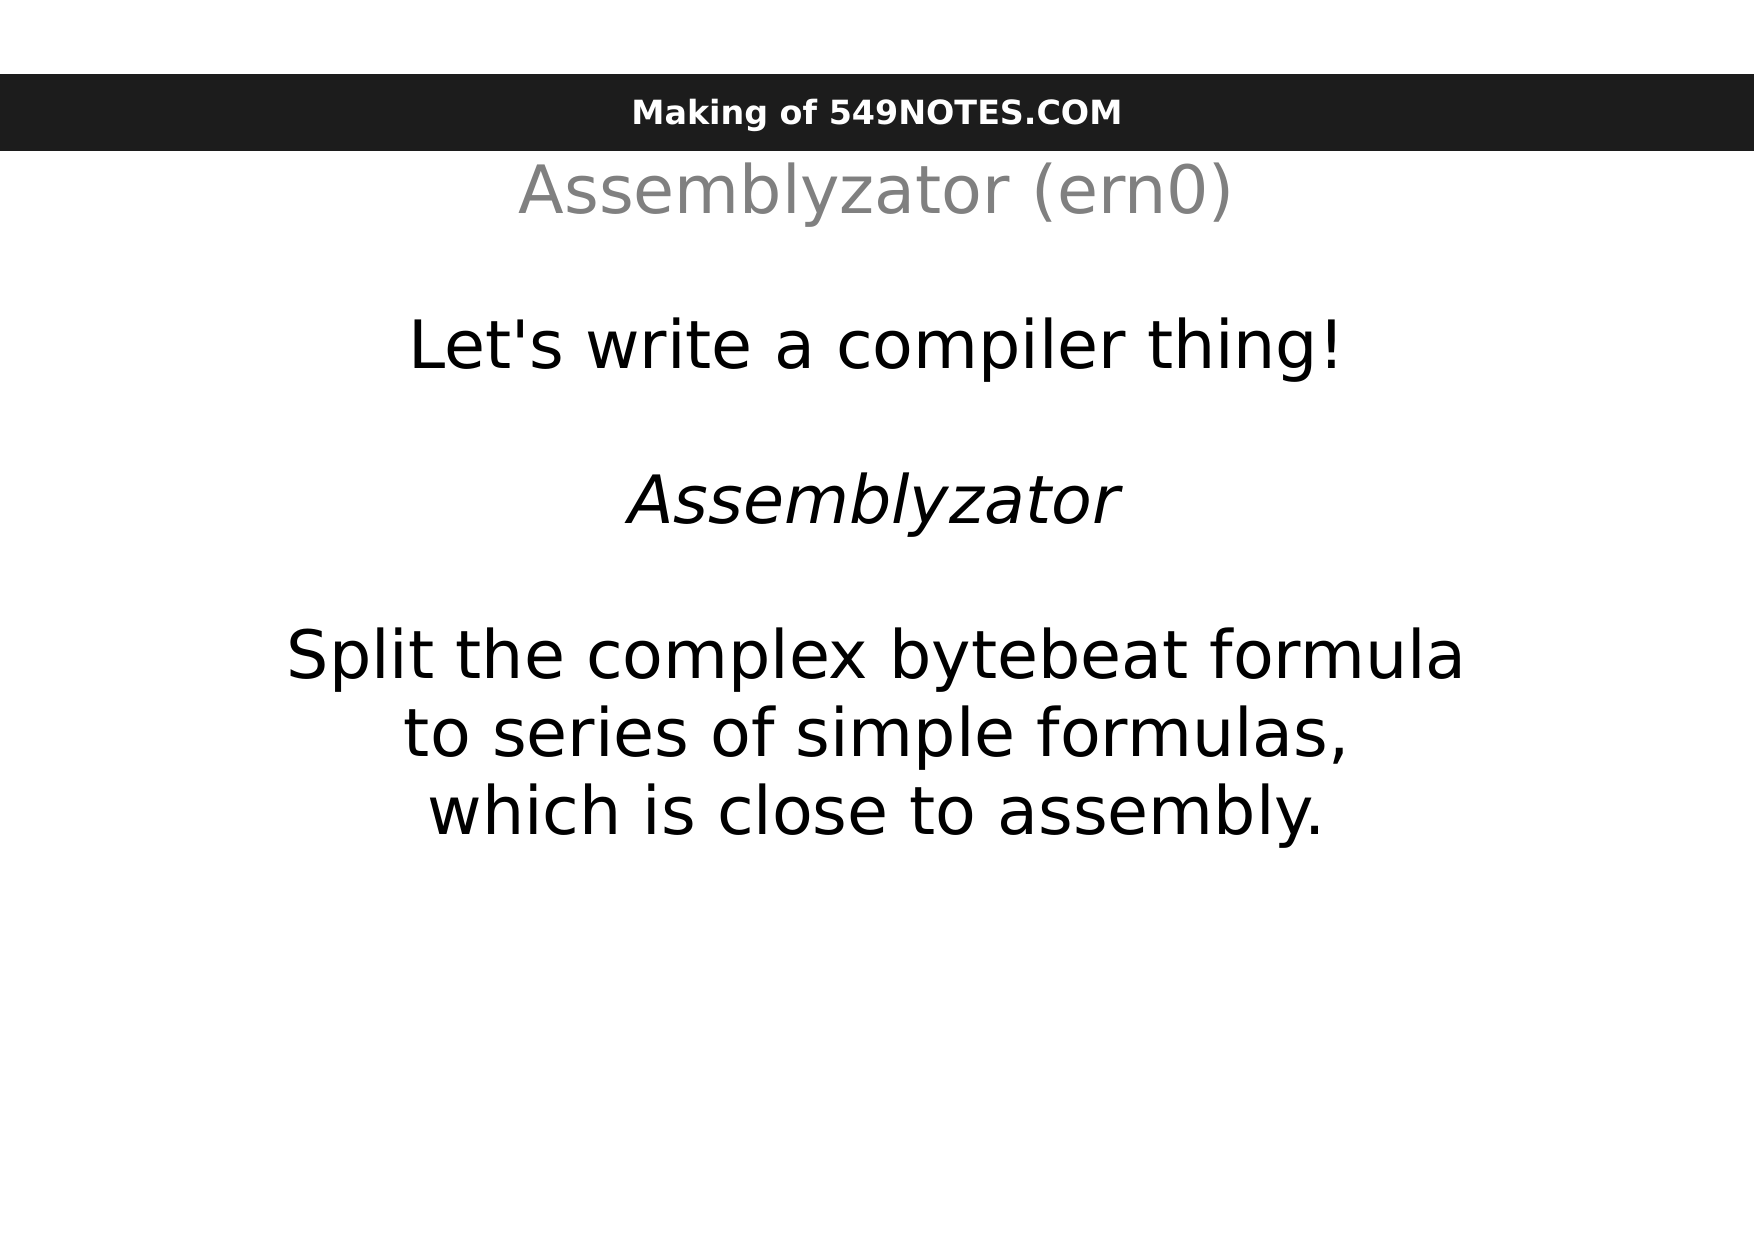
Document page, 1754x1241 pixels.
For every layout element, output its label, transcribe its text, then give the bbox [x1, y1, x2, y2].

text to series of simple formulas, [0, 694, 1754, 772]
text Let's write a compiler thing! [0, 307, 1754, 384]
text which is close to assembly. [0, 772, 1754, 850]
text Split the complex bytebeat formula [0, 617, 1754, 694]
text Assemblyzator (ern0) [0, 151, 1754, 229]
text Assemblyzator [0, 462, 1754, 539]
